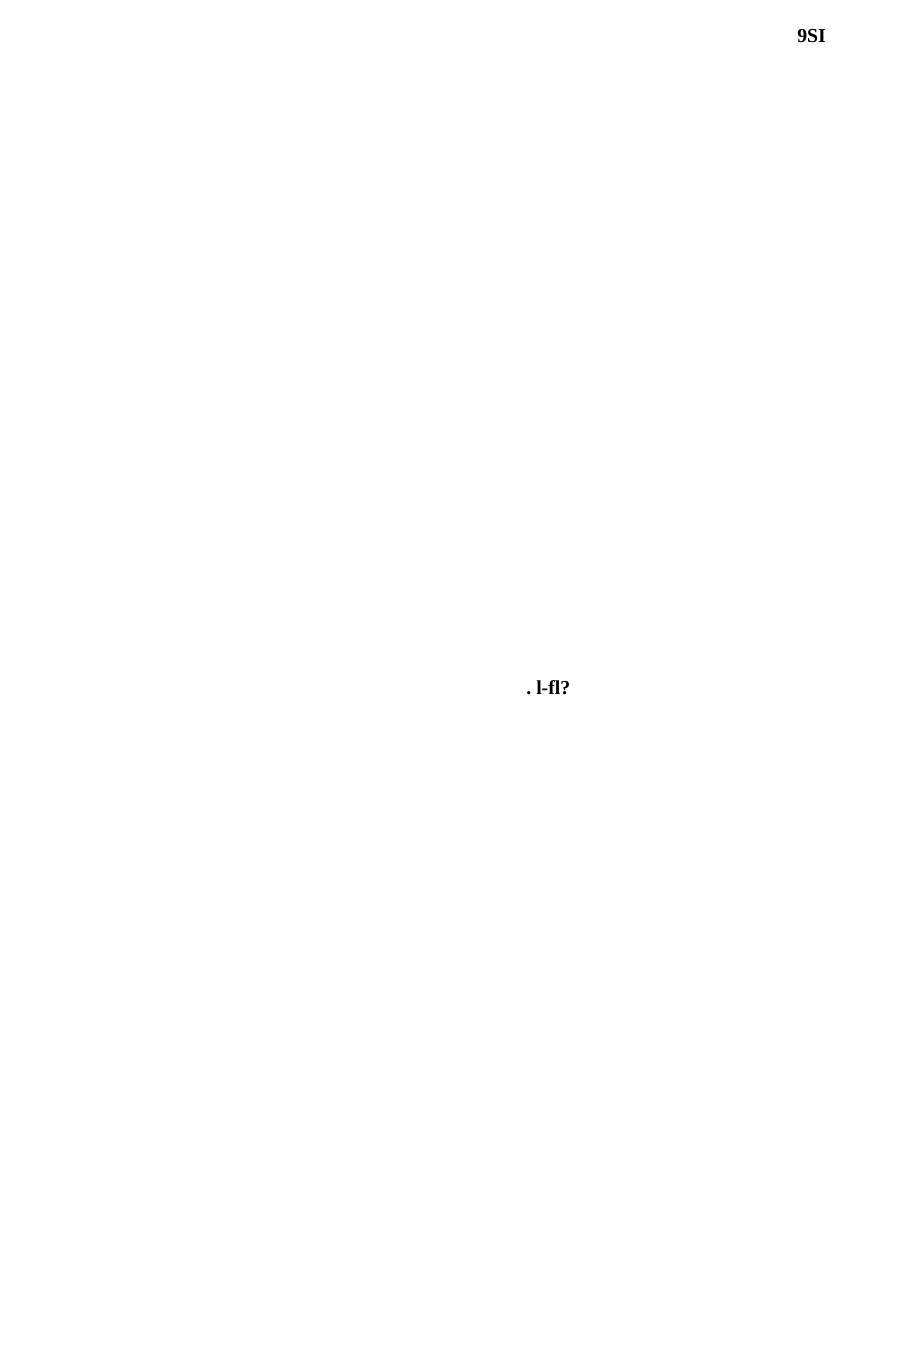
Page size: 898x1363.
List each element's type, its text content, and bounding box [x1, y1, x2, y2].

text . l-fl? [526, 676, 589, 699]
text 9SI [797, 24, 833, 47]
